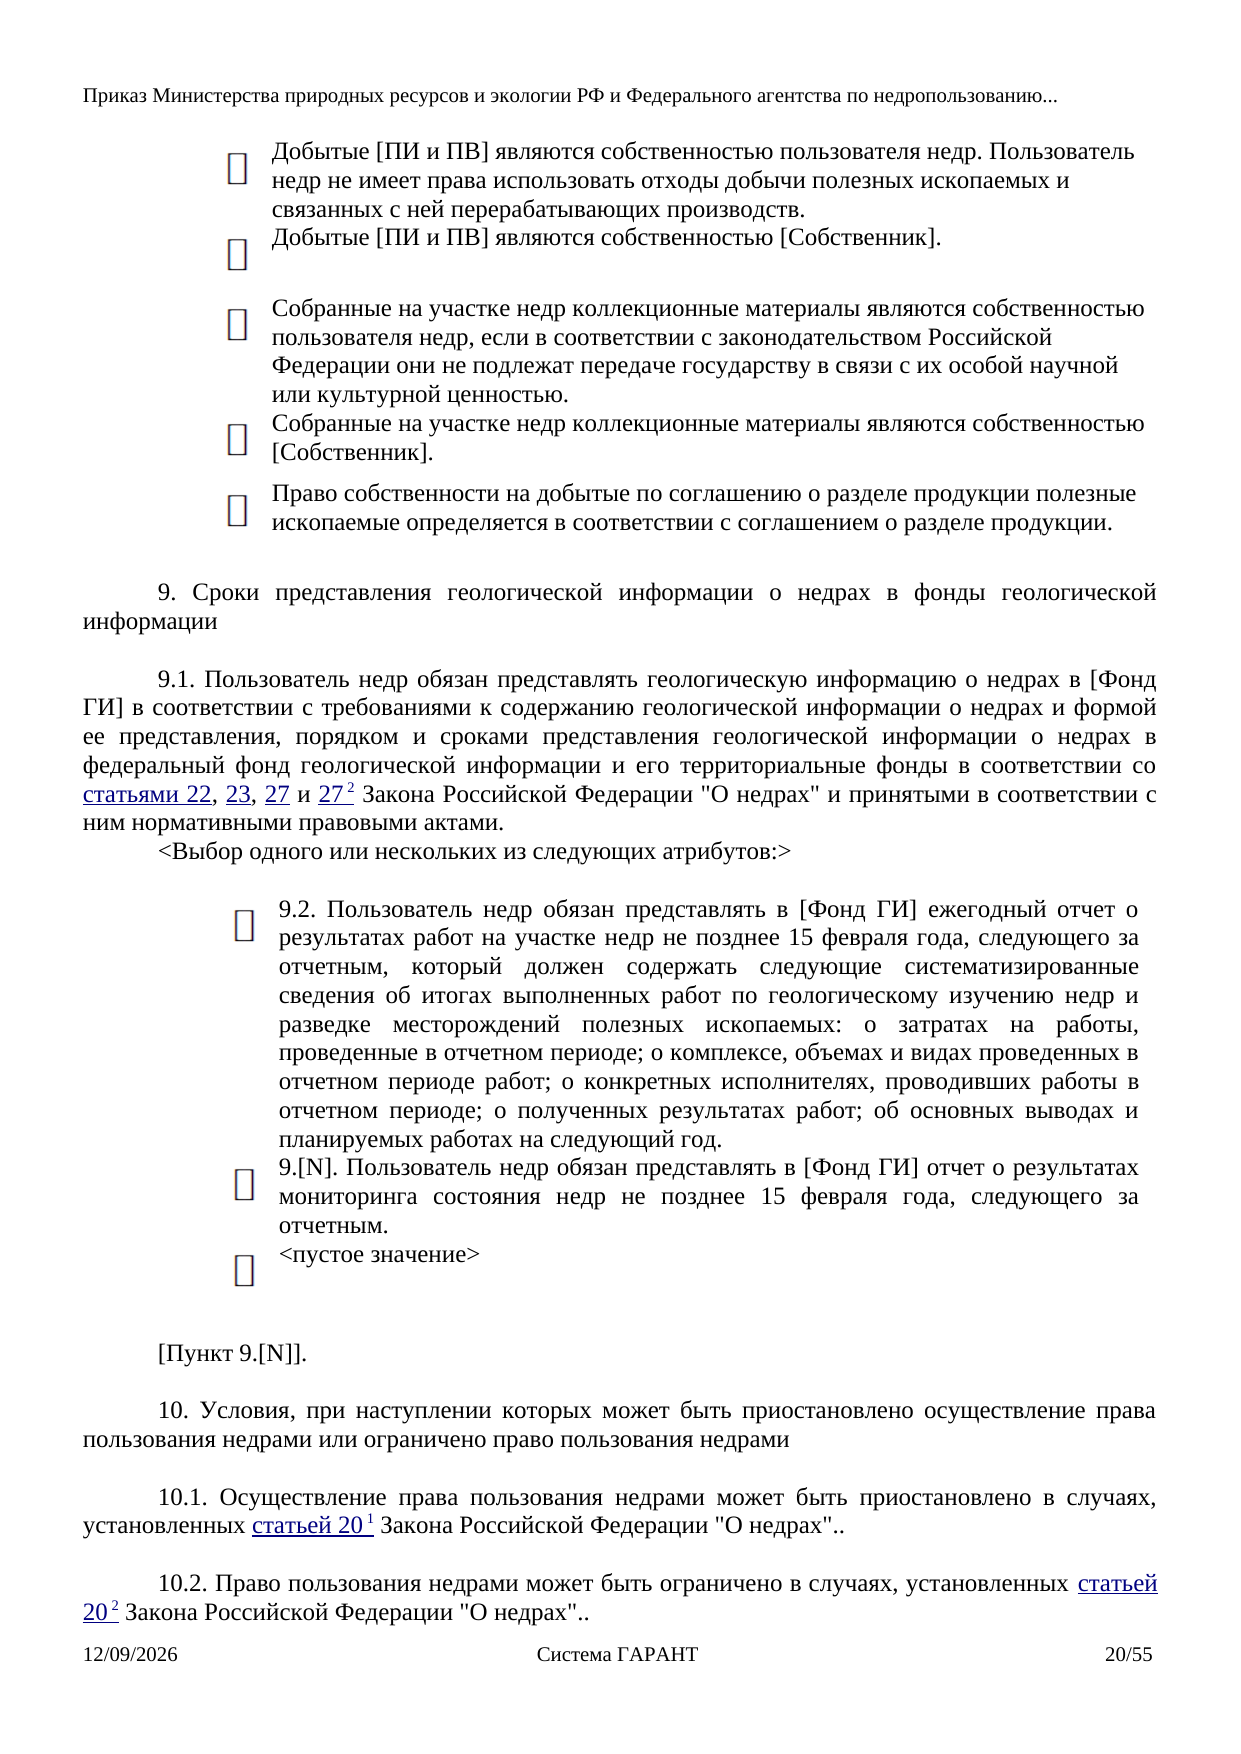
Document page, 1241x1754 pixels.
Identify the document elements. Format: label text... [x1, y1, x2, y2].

table_cell [83, 1239, 189, 1309]
picture [218, 478, 266, 544]
text 9.1. Пользователь недр обязан представлять геологическую информацию о недрах в [Фонд ГИ] в соответствии с требованиями к содержанию геологической информации о недрах и формой ее представления, порядком и сроками представления геологической информации о недрах в федеральный фонд геологической информации и его территориальные фонды в соответствии со статьями 22, 23, 27 и 27 2 Закона Российской Федерации "О недрах" и принятыми в соответствии с ним нормативными правовыми актами. [83, 664, 1157, 836]
table_cell [83, 293, 183, 408]
table_cell Добытые [ПИ и ПВ] являются собственностью пользователя недр. Пользователь недр не имеет права использовать отходы добычи полезных ископаемых и связанных с ней перерабатывающих производств. [272, 136, 1146, 222]
text [Пункт 9.[N]]. [83, 1338, 1157, 1367]
table_cell 9.[N]. Пользователь недр обязан представлять в [Фонд ГИ] отчет о результатах мониторинга состояния недр не позднее 15 февраля года, следующего за отчетным. [279, 1153, 1140, 1239]
picture [225, 1152, 273, 1218]
picture [218, 222, 266, 288]
text 10. Условия, при наступлении которых может быть приостановлено осуществление права пользования недрами или ограничено право пользования недрами [83, 1395, 1157, 1453]
table_cell Добытые [ПИ и ПВ] являются собственностью [Собственник]. [272, 223, 1146, 293]
table_cell [83, 223, 183, 293]
table_cell [83, 478, 183, 549]
table_cell [83, 408, 183, 478]
table_cell Собранные на участке недр коллекционные материалы являются собственностью [Собственник]. [272, 408, 1146, 478]
table_cell [83, 136, 183, 222]
table_cell [183, 136, 272, 222]
table_header 9.2. Пользователь недр обязан представлять в [Фонд ГИ] ежегодный отчет о результатах работ на участке недр не позднее 15 февраля года, следующего за отчетным, который должен содержать следующие систематизированные сведения об итогах выполненных работ по геологическому изучению недр и разведке месторождений полезных ископаемых: о затратах на работы, проведенные в отчетном периоде; о комплексе, объемах и видах проведенных в отчетном периоде работ; о конкретных исполнителях, проводивших работы в отчетном периоде; о полученных результатах работ; об основных выводах и планируемых работах на следующий год. [279, 894, 1140, 1152]
table_cell [183, 293, 272, 408]
table_header [190, 894, 278, 1152]
table_cell <пустое значение> [279, 1239, 1140, 1309]
text 10.2. Право пользования недрами может быть ограничено в случаях, установленных статьей 20 2 Закона Российской Федерации "О недрах".. [83, 1568, 1157, 1625]
table_header [83, 894, 189, 1152]
table_cell [83, 1153, 189, 1239]
table_cell [183, 408, 272, 478]
table_cell [190, 1153, 278, 1239]
table_cell Собранные на участке недр коллекционные материалы являются собственностью пользователя недр, если в соответствии с законодательством Российской Федерации они не подлежат передаче государству в связи с их особой научной или культурной ценностью. [272, 293, 1146, 408]
table_cell [183, 478, 272, 549]
picture [225, 1238, 273, 1304]
picture [225, 893, 273, 959]
picture [218, 292, 266, 358]
table_cell Право собственности на добытые по соглашению о разделе продукции полезные ископаемые определяется в соответствии с соглашением о разделе продукции. [272, 478, 1146, 549]
picture [218, 136, 266, 202]
text 10.1. Осуществление права пользования недрами может быть приостановлено в случаях, установленных статьей 20 1 Закона Российской Федерации "О недрах".. [83, 1482, 1157, 1539]
text 9. Сроки представления геологической информации о недрах в фонды геологической информации [83, 577, 1157, 635]
table_cell [183, 223, 272, 293]
table_cell [190, 1239, 278, 1309]
text <Выбор одного или нескольких из следующих атрибутов:> [83, 836, 1157, 865]
picture [218, 407, 266, 473]
